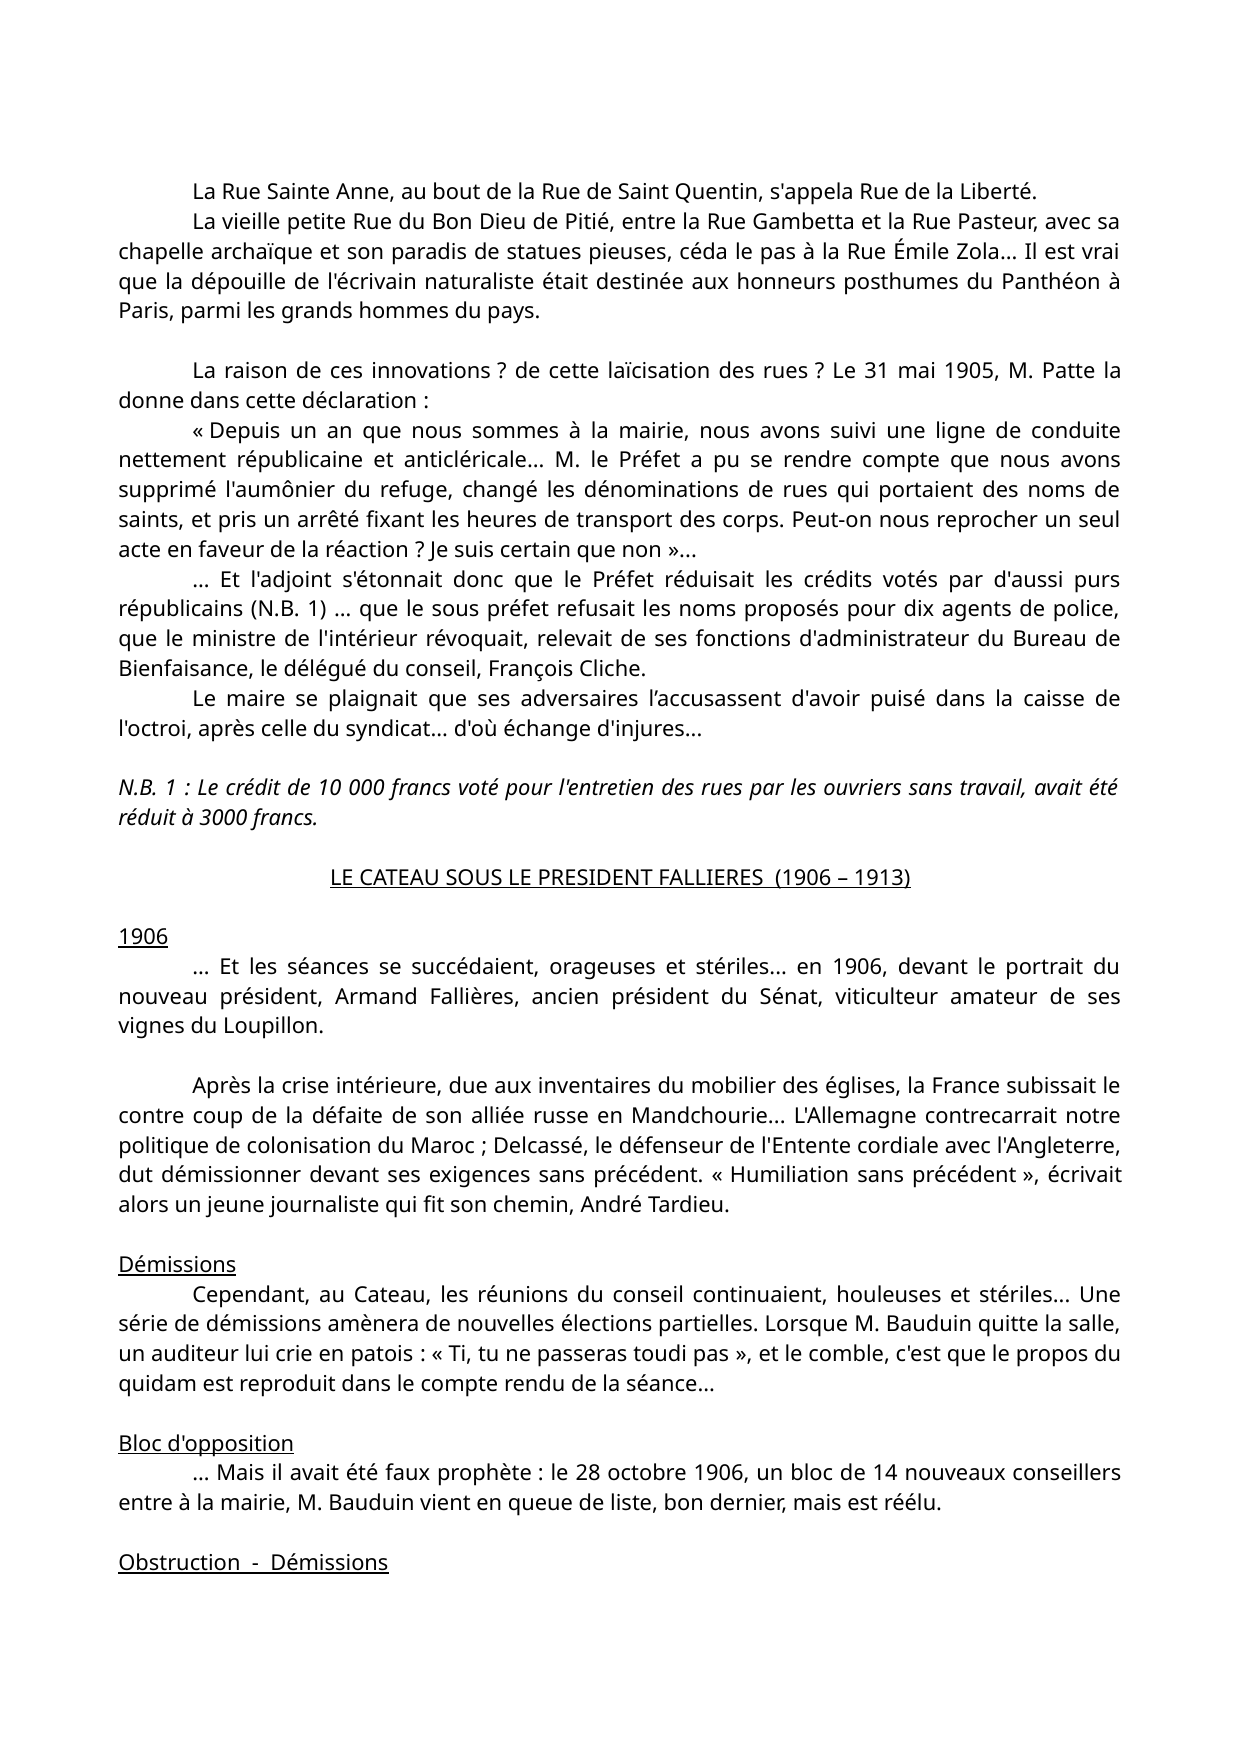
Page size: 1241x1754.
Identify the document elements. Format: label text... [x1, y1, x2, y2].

text 1906 [118, 921, 1122, 951]
text Démissions [118, 1249, 1122, 1279]
text La vieille petite Rue du Bon Dieu de Pitié, entre la Rue Gambetta et la Rue Pasteur, avec sa chapelle archaïque et son paradis de statues pieuses, céda le pas à la Rue Émile Zola... Il est vrai que la dépouille de l'écrivain naturaliste était destinée aux honneurs posthumes du Panthéon à Paris, parmi les grands hommes du pays. [118, 206, 1122, 325]
text Cependant, au Cateau, les réunions du conseil continuaient, houleuses et stériles... Une série de démissions amènera de nouvelles élections partielles. Lorsque M. Bauduin quitte la salle, un auditeur lui crie en patois : « Ti, tu ne passeras toudi pas », et le comble, c'est que le propos du quidam est reproduit dans le compte rendu de la séance... [118, 1279, 1122, 1398]
text La Rue Sainte Anne, au bout de la Rue de Saint Quentin, s'appela Rue de la Liberté. [118, 176, 1122, 206]
text … Et les séances se succédaient, orageuses et stériles... en 1906, devant le portrait du nouveau président, Armand Fallières, ancien président du Sénat, viticulteur amateur de ses vignes du Loupillon. [118, 951, 1122, 1040]
text « Depuis un an que nous sommes à la mairie, nous avons suivi une ligne de conduite nettement républicaine et anticléricale... M. le Préfet a pu se rendre compte que nous avons supprimé l'aumônier du refuge, changé les dénominations de rues qui portaient des noms de saints, et pris un arrêté fixant les heures de transport des corps. Peut-on nous reprocher un seul acte en faveur de la réaction ? Je suis certain que non »... [118, 415, 1122, 564]
text Obstruction - Démissions [118, 1547, 1122, 1577]
text Le maire se plaignait que ses adversaires l’accusassent d'avoir puisé dans la caisse de l'octroi, après celle du syndicat... d'où échange d'injures... [118, 683, 1122, 742]
text N.B. 1 : Le crédit de 10 000 francs voté pour l'entretien des rues par les ouvriers sans travail, avait été réduit à 3000 francs. [118, 772, 1122, 832]
text … Mais il avait été faux prophète : le 28 octobre 1906, un bloc de 14 nouveaux conseillers entre à la mairie, M. Bauduin vient en queue de liste, bon dernier, mais est réélu. [118, 1457, 1122, 1517]
text Après la crise intérieure, due aux inventaires du mobilier des églises, la France subissait le contre coup de la défaite de son alliée russe en Mandchourie... L'Allemagne contrecarrait notre politique de colonisation du Maroc ; Delcassé, le défenseur de l'Entente cordiale avec l'Angleterre, dut démissionner devant ses exigences sans précédent. « Humiliation sans précédent », écrivait alors un jeune journaliste qui fit son chemin, André Tardieu. [118, 1070, 1122, 1219]
text Bloc d'opposition [118, 1428, 1122, 1457]
text La raison de ces innovations ? de cette laïcisation des rues ? Le 31 mai 1905, M. Patte la donne dans cette déclaration : [118, 355, 1122, 415]
text LE CATEAU SOUS LE PRESIDENT FALLIERES (1906 – 1913) [118, 862, 1122, 891]
text … Et l'adjoint s'étonnait donc que le Préfet réduisait les crédits votés par d'aussi purs républicains (N.B. 1) … que le sous préfet refusait les noms proposés pour dix agents de police, que le ministre de l'intérieur révoquait, relevait de ses fonctions d'administrateur du Bureau de Bienfaisance, le délégué du conseil, François Cliche. [118, 564, 1122, 683]
